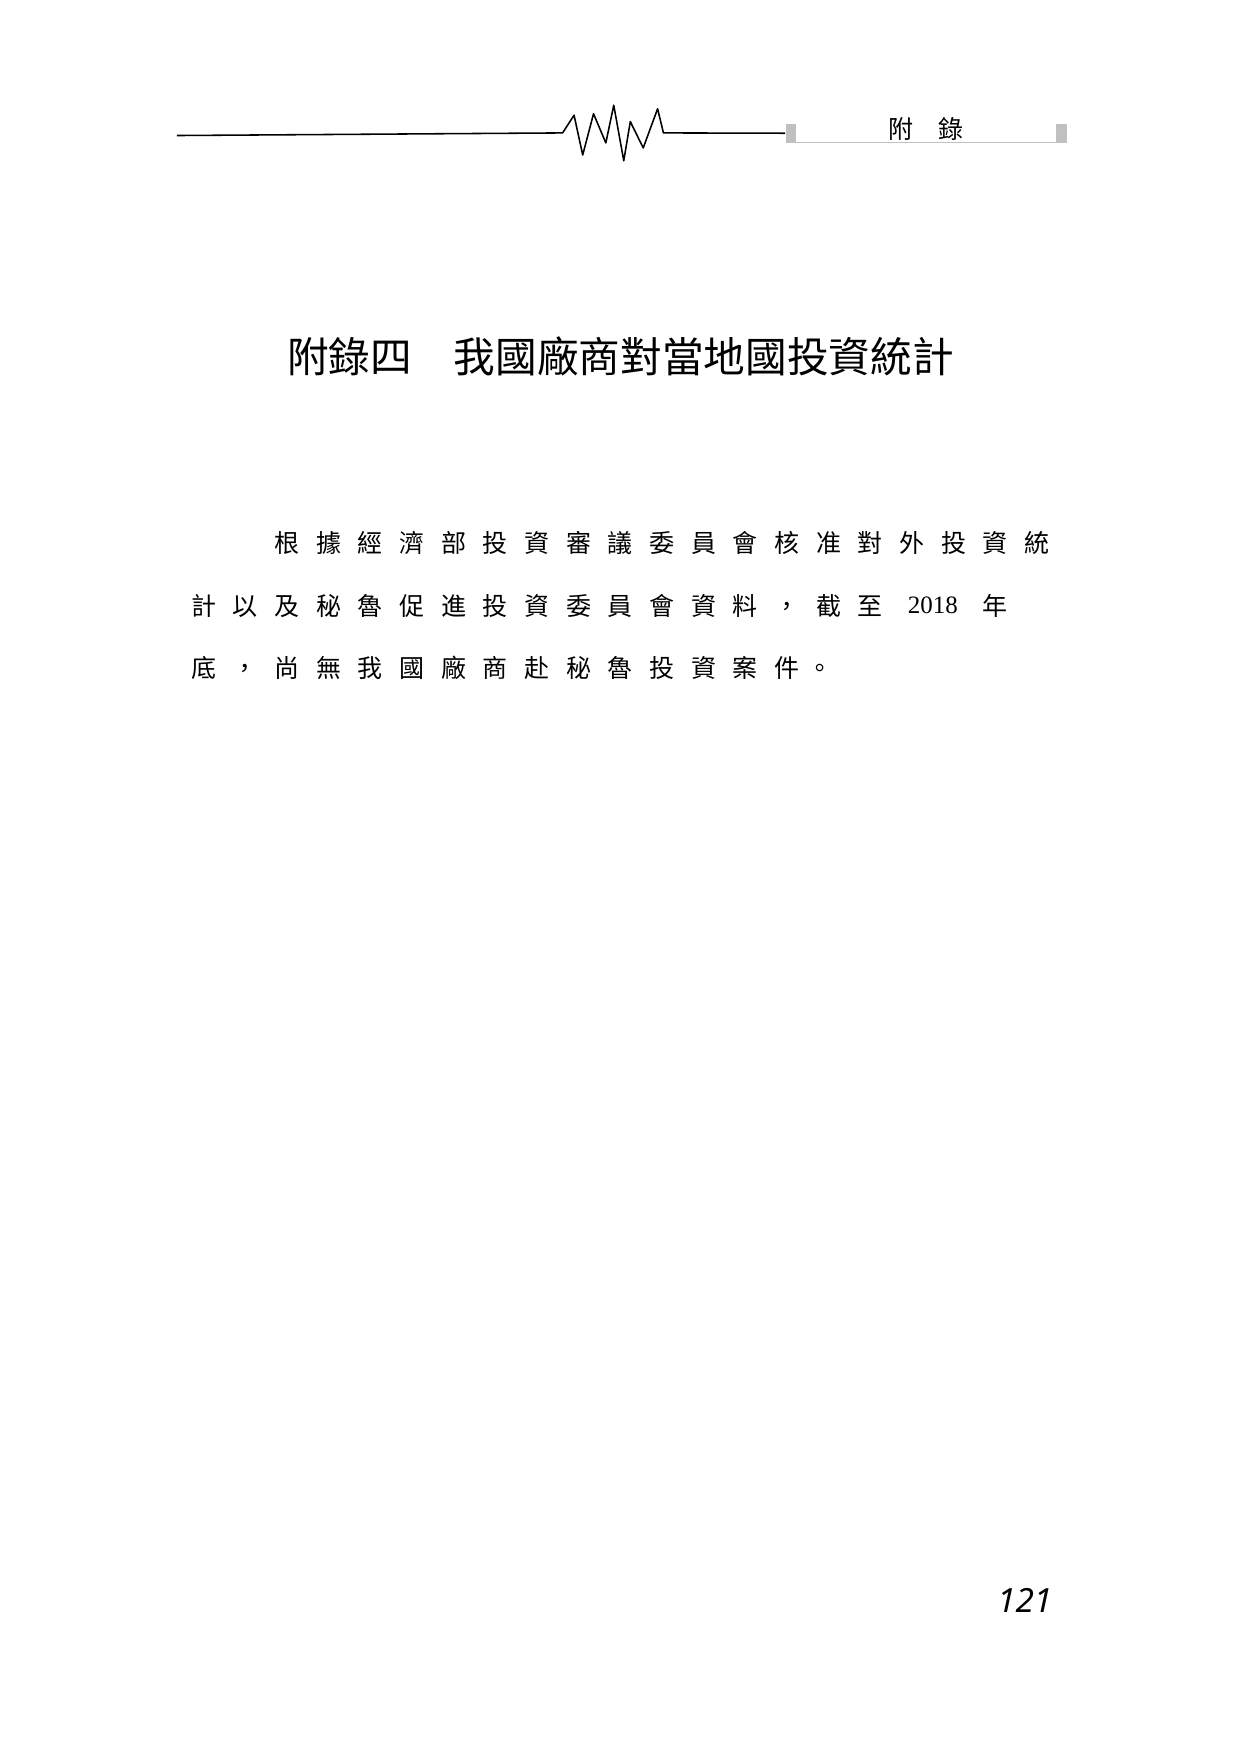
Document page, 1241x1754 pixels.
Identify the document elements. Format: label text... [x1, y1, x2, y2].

text 附錄四 我國廠商對當地國投資統計 [183, 313, 1058, 375]
text 根據經濟部投資審議委員會核准對外投資統計以及秘魯促進投資委員會資料，截至2018年底，尚無我國廠商赴秘魯投資案件。 [183, 500, 1058, 688]
